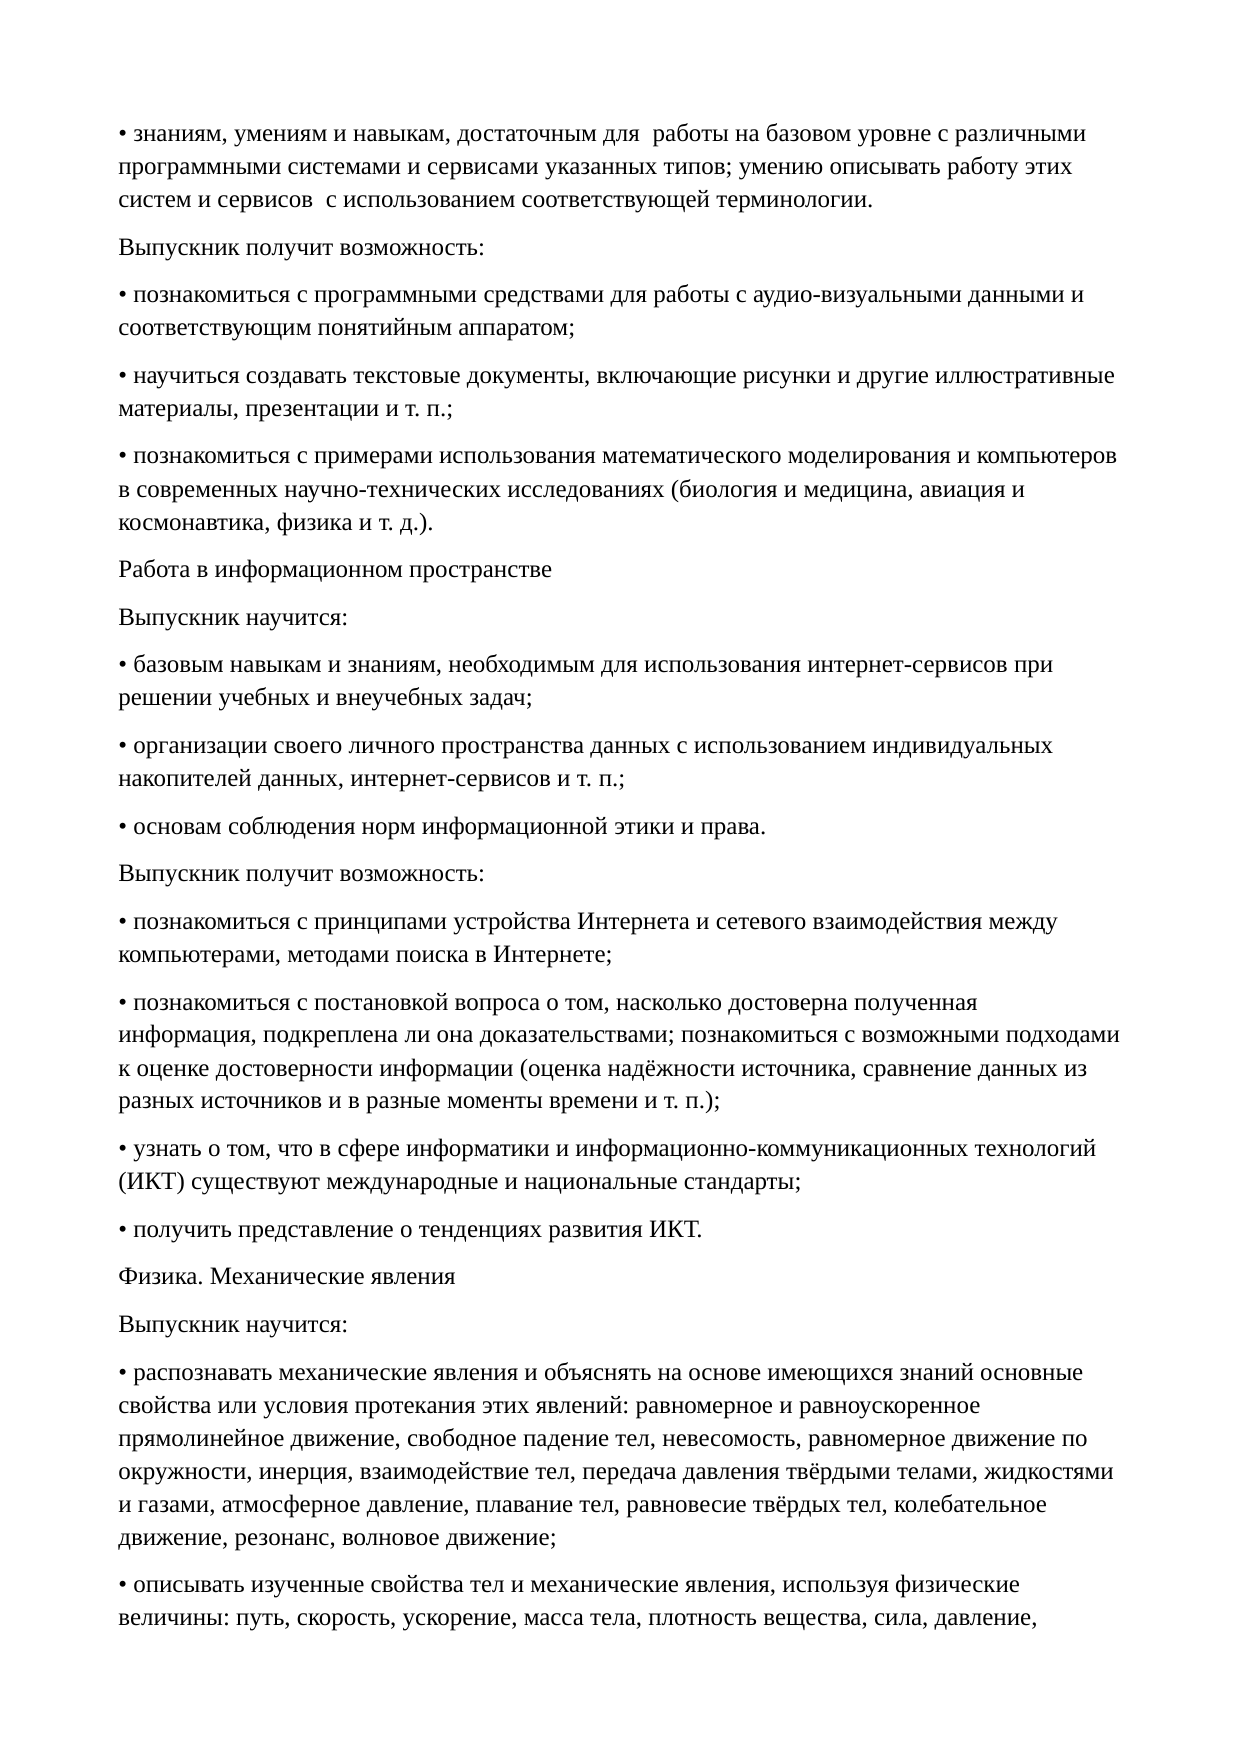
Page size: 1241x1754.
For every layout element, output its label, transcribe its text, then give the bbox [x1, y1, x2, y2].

text • основам соблюдения норм информационной этики и права. [118, 811, 1122, 839]
text • распознавать механические явления и объяснять на основе имеющихся знаний основные свойства или условия протекания этих явлений: равномерное и равноускоренное прямолинейное движение, свободное падение тел, невесомость, равномерное движение по окружности, инерция, взаимодействие тел, передача давления твёрдыми телами, жидкостями и газами, атмосферное давление, плавание тел, равновесие твёрдых тел, колебательное движение, резонанс, волновое движение; [118, 1357, 1122, 1551]
text • базовым навыкам и знаниям, необходимым для использования интернет-сервисов при решении учебных и внеучебных задач; [118, 649, 1122, 711]
text Выпускник научится: [118, 602, 1122, 631]
text • описывать изученные свойства тел и механические явления, используя физические величины: путь, скорость, ускорение, масса тела, плотность вещества, сила, давление, [118, 1569, 1122, 1631]
text • узнать о том, что в сфере информатики и информационно-коммуникационных технологий (ИКТ) существуют международные и национальные стандарты; [118, 1133, 1122, 1195]
text • познакомиться с программными средствами для работы с аудио-визуальными данными и соответствующим понятийным аппаратом; [118, 279, 1122, 341]
text Выпускник получит возможность: [118, 858, 1122, 887]
text • научиться создавать текстовые документы, включающие рисунки и другие иллюстративные материалы, презентации и т. п.; [118, 360, 1122, 422]
text • организации своего личного пространства данных с использованием индивидуальных накопителей данных, интернет-сервисов и т. п.; [118, 730, 1122, 792]
text Выпускник научится: [118, 1309, 1122, 1338]
text • знаниям, умениям и навыкам, достаточным для работы на базовом уровне с различными программными системами и сервисами указанных типов; умению описывать работу этих систем и сервисов с использованием соответствующей терминологии. [118, 118, 1122, 213]
text • познакомиться с принципами устройства Интернета и сетевого взаимодействия между компьютерами, методами поиска в Интернете; [118, 906, 1122, 968]
text Физика. Механические явления [118, 1261, 1122, 1290]
text • получить представление о тенденциях развития ИКТ. [118, 1214, 1122, 1243]
text • познакомиться с постановкой вопроса о том, насколько достоверна полученная информация, подкреплена ли она доказательствами; познакомиться с возможными подходами к оценке достоверности информации (оценка надёжности источника, сравнение данных из разных источников и в разные моменты времени и т. п.); [118, 987, 1122, 1114]
text • познакомиться с примерами использования математического моделирования и компьютеров в современных научно-технических исследованиях (биология и медицина, авиация и космонавтика, физика и т. д.). [118, 441, 1122, 535]
text Работа в информационном пространстве [118, 554, 1122, 583]
text Выпускник получит возможность: [118, 232, 1122, 261]
